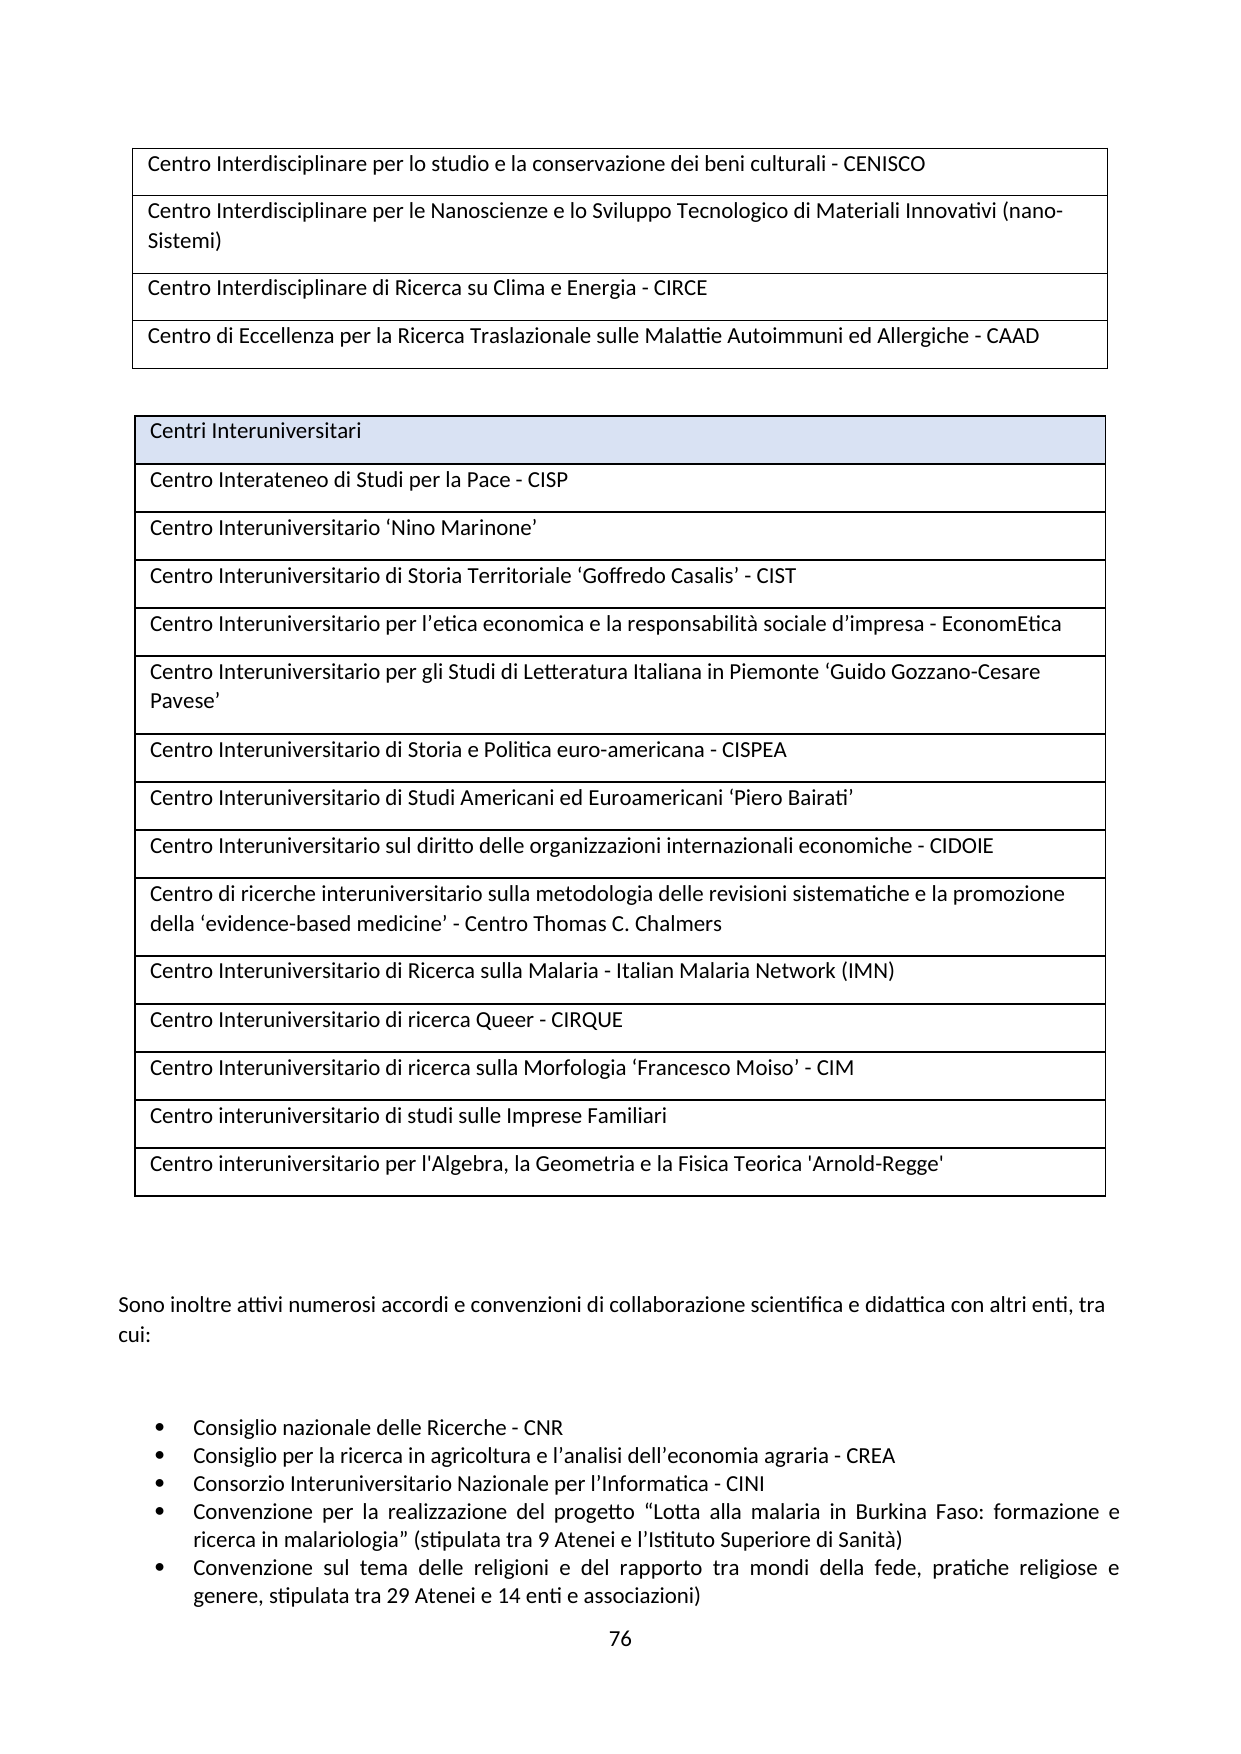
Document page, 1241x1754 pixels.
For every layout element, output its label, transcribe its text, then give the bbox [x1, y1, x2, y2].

table_cell Centro Interdisciplinare per lo studio e la conservazione dei beni culturali - CENISCO [133, 149, 1107, 195]
table_header Centri Interuniversitari [136, 417, 1105, 463]
table_cell Centro Interuniversitario di ricerca Queer - CIRQUE [136, 1005, 1105, 1051]
table_cell Centro di Eccellenza per la Ricerca Traslazionale sulle Malattie Autoimmuni ed Allergiche - CAAD [133, 321, 1107, 367]
text Sono inoltre attivi numerosi accordi e convenzioni di collaborazione scientifica e didattica con altri enti, tra cui: [118, 1290, 1122, 1348]
table_cell Centro Interuniversitario di Storia e Politica euro-americana - CISPEA [136, 735, 1105, 781]
table_cell Centro Interuniversitario di Studi Americani ed Euroamericani ‘Piero Bairati’ [136, 783, 1105, 829]
list Consiglio nazionale delle Ricerche - CNR [156, 1413, 1122, 1441]
table_cell Centro Interateneo di Studi per la Pace - CISP [136, 465, 1105, 511]
table_cell Centro Interuniversitario per gli Studi di Letteratura Italiana in Piemonte ‘Guido Gozzano-Cesare Pavese’ [136, 657, 1105, 733]
table_cell Centro Interdisciplinare di Ricerca su Clima e Energia - CIRCE [133, 274, 1107, 320]
list Convenzione sul tema delle religioni e del rapporto tra mondi della fede, pratiche religiose e genere, stipulata tra 29 Atenei e 14 enti e associazioni) [156, 1553, 1122, 1609]
table_cell Centro Interuniversitario sul diritto delle organizzazioni internazionali economiche - CIDOIE [136, 831, 1105, 877]
list Consorzio Interuniversitario Nazionale per l’Informatica - CINI [156, 1469, 1122, 1497]
table_cell Centro Interuniversitario di Storia Territoriale ‘Goffredo Casalis’ - CIST [136, 561, 1105, 607]
table_cell Centro Interuniversitario ‘Nino Marinone’ [136, 513, 1105, 559]
table_cell Centro Interuniversitario di ricerca sulla Morfologia ‘Francesco Moiso’ - CIM [136, 1053, 1105, 1099]
list Consiglio per la ricerca in agricoltura e l’analisi dell’economia agraria - CREA [156, 1441, 1122, 1469]
table_cell Centro Interuniversitario per l’etica economica e la responsabilità sociale d’impresa - EconomEtica [136, 609, 1105, 655]
table_cell Centro Interuniversitario di Ricerca sulla Malaria - Italian Malaria Network (IMN) [136, 957, 1105, 1003]
table_cell Centro interuniversitario per l'Algebra, la Geometria e la Fisica Teorica 'Arnold-Regge' [136, 1149, 1105, 1195]
table_cell Centro Interdisciplinare per le Nanoscienze e lo Sviluppo Tecnologico di Materiali Innovativi (nano-Sistemi) [133, 196, 1107, 272]
table_cell Centro interuniversitario di studi sulle Imprese Familiari [136, 1101, 1105, 1147]
table_cell Centro di ricerche interuniversitario sulla metodologia delle revisioni sistematiche e la promozione della ‘evidence-based medicine’ - Centro Thomas C. Chalmers [136, 879, 1105, 955]
list Convenzione per la realizzazione del progetto “Lotta alla malaria in Burkina Faso: formazione e ricerca in malariologia” (stipulata tra 9 Atenei e l’Istituto Superiore di Sanità) [156, 1497, 1122, 1553]
